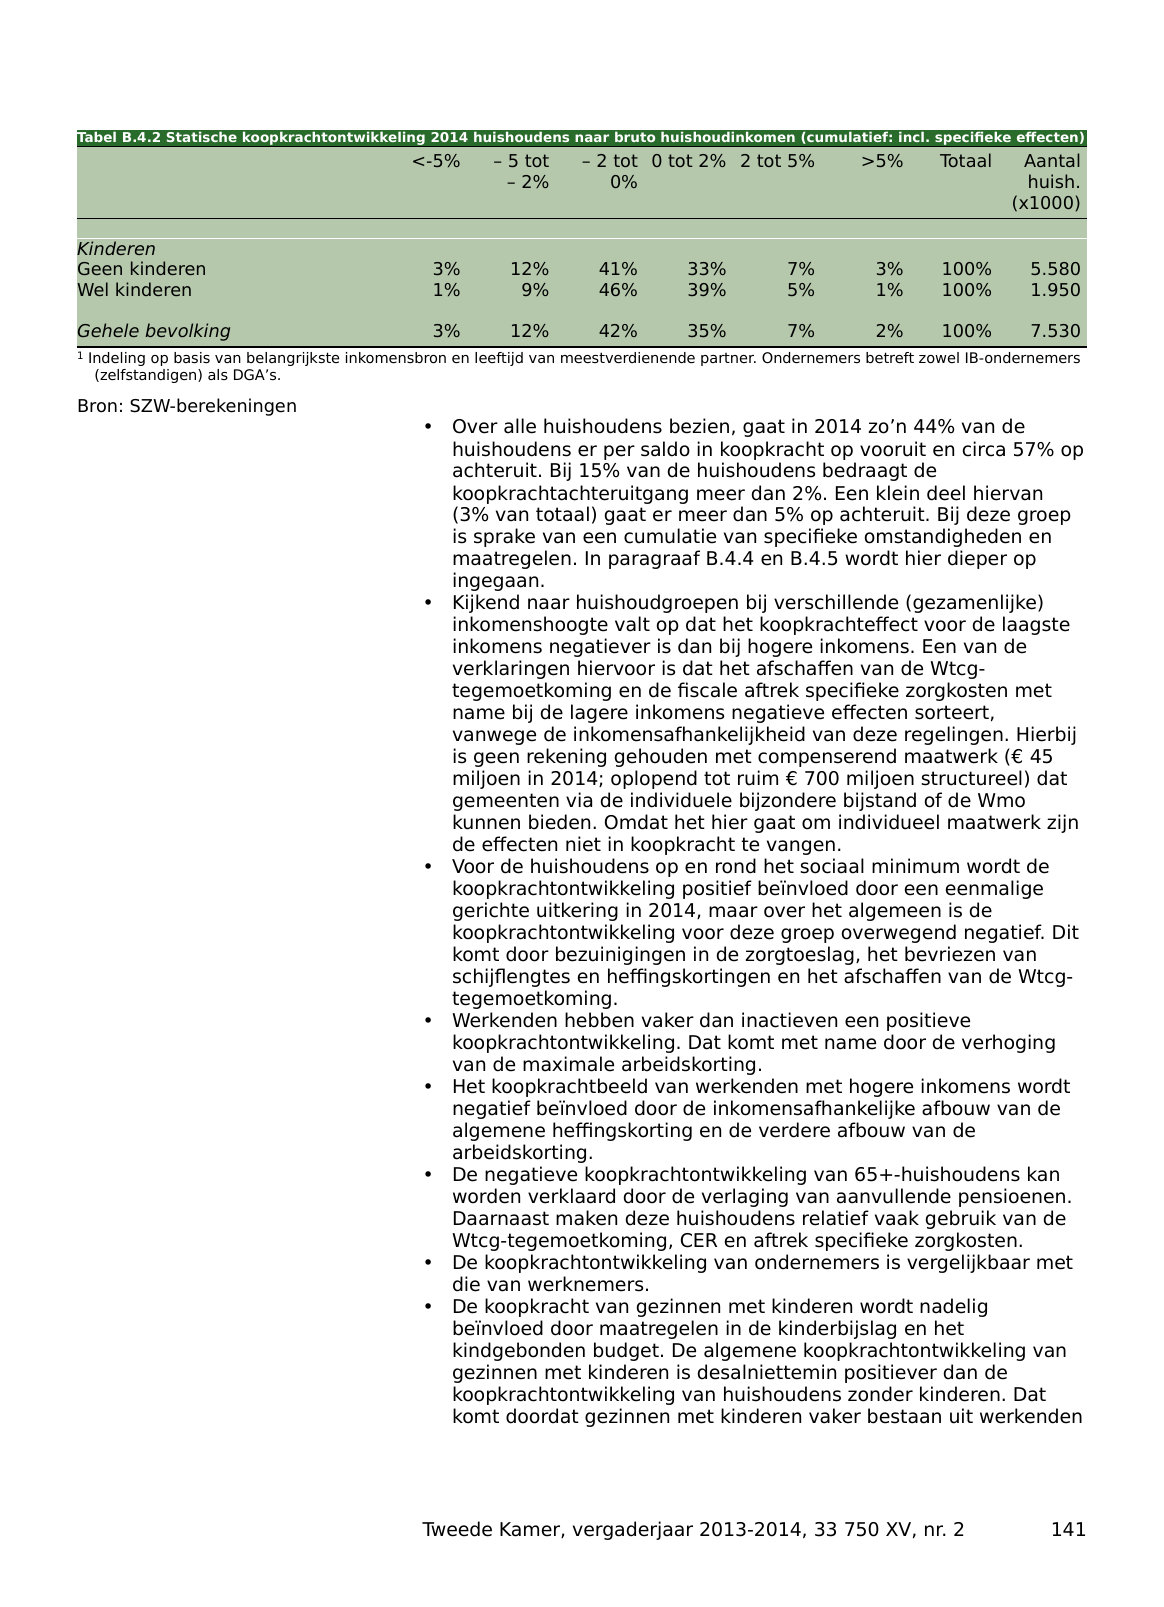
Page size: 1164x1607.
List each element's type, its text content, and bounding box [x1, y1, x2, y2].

table_cell Totaal [909, 147, 998, 218]
table_cell [998, 219, 1087, 238]
table_cell [555, 300, 644, 321]
table_cell 35% [644, 321, 732, 346]
text • De koopkracht van gezinnen met kinderen wordt nadelig beïnvloed door maatregelen in de kinderbijslag en het kindgebonden budget. De algemene koopkrachtontwikkeling van gezinnen met kinderen is desalniettemin positiever dan de koopkrachtontwikkeling van huishoudens zonder kinderen. Dat komt doordat gezinnen met kinderen vaker bestaan uit werkenden [422, 1296, 1087, 1427]
table_cell <-5% [378, 147, 466, 218]
table_cell [821, 300, 909, 321]
table_cell [998, 239, 1087, 259]
table_cell [909, 300, 998, 321]
table_cell [378, 239, 466, 259]
text • De koopkrachtontwikkeling van ondernemers is vergelijkbaar met die van werknemers. [422, 1252, 1087, 1296]
table_cell 1.950 [998, 280, 1087, 300]
table_cell 12% [466, 259, 555, 280]
text • De negatieve koopkrachtontwikkeling van 65+-huishoudens kan worden verklaard door de verlaging van aanvullende pensioenen. Daarnaast maken deze huishoudens relatief vaak gebruik van de Wtcg-tegemoetkoming, CER en aftrek specifieke zorgkosten. [422, 1164, 1087, 1252]
table_cell [466, 219, 555, 238]
table_cell 3% [378, 321, 466, 346]
table_cell Wel kinderen [77, 280, 378, 300]
table_cell 1% [821, 280, 909, 300]
table_cell 1% [378, 280, 466, 300]
table_cell [77, 300, 378, 321]
table_cell [77, 219, 378, 238]
table_cell 39% [644, 280, 732, 300]
table_cell 100% [909, 259, 998, 280]
text • Kijkend naar huishoudgroepen bij verschillende (gezamenlijke) inkomenshoogte valt op dat het koopkrachteffect voor de laagste inkomens negatiever is dan bij hogere inkomens. Een van de verklaringen hiervoor is dat het afschaffen van de Wtcg-tegemoetkoming en de fiscale aftrek specifieke zorgkosten met name bij de lagere inkomens negatieve effecten sorteert, vanwege de inkomensafhankelijkheid van deze regelingen. Hierbij is geen rekening gehouden met compenserend maatwerk (€ 45 miljoen in 2014; oplopend tot ruim € 700 miljoen structureel) dat gemeenten via de individuele bijzondere bijstand of de Wmo kunnen bieden. Omdat het hier gaat om individueel maatwerk zijn de effecten niet in koopkracht te vangen. [422, 592, 1087, 856]
text • Werkenden hebben vaker dan inactieven een positieve koopkrachtontwikkeling. Dat komt met name door de verhoging van de maximale arbeidskorting. [422, 1010, 1087, 1076]
table_cell 5% [732, 280, 821, 300]
table_cell [644, 219, 732, 238]
table_cell [998, 300, 1087, 321]
table_cell 7% [732, 321, 821, 346]
table_cell 5.580 [998, 259, 1087, 280]
table_cell [555, 239, 644, 259]
table_cell 46% [555, 280, 644, 300]
table_cell Kinderen [77, 239, 378, 259]
table_cell 7.530 [998, 321, 1087, 346]
table_cell [732, 239, 821, 259]
table_cell 2 tot 5% [732, 147, 821, 218]
table_cell [732, 219, 821, 238]
table_cell [909, 239, 998, 259]
table_cell [466, 300, 555, 321]
table_cell 0 tot 2% [644, 147, 732, 218]
table_cell 42% [555, 321, 644, 346]
table_cell 9% [466, 280, 555, 300]
table_cell 3% [821, 259, 909, 280]
table_cell [821, 239, 909, 259]
table_cell [555, 219, 644, 238]
table_cell – 5 tot – 2% [466, 147, 555, 218]
table_cell [378, 219, 466, 238]
table_cell 41% [555, 259, 644, 280]
text • Over alle huishoudens bezien, gaat in 2014 zo’n 44% van de huishoudens er per saldo in koopkracht op vooruit en circa 57% op achteruit. Bij 15% van de huishoudens bedraagt de koopkrachtachteruitgang meer dan 2%. Een klein deel hiervan (3% van totaal) gaat er meer dan 5% op achteruit. Bij deze groep is sprake van een cumulatie van specifieke omstandigheden en maatregelen. In paragraaf B.4.4 en B.4.5 wordt hier dieper op ingegaan. [422, 416, 1087, 592]
table_header Tabel B.4.2 Statische koopkrachtontwikkeling 2014 huishoudens naar bruto huishoudinkomen (cumulatief: incl. specifieke effecten) [77, 130, 1087, 146]
table_cell Aantal huish. (x1000) [998, 147, 1087, 218]
table_cell [466, 239, 555, 259]
table_cell 3% [378, 259, 466, 280]
table_cell [77, 147, 378, 218]
table_cell [732, 300, 821, 321]
table_cell 12% [466, 321, 555, 346]
table_cell >5% [821, 147, 909, 218]
table_cell [821, 219, 909, 238]
table_cell 100% [909, 280, 998, 300]
table_cell 7% [732, 259, 821, 280]
table_cell Gehele bevolking [77, 321, 378, 346]
table_cell [909, 219, 998, 238]
table_cell Geen kinderen [77, 259, 378, 280]
table_cell 33% [644, 259, 732, 280]
table_cell [378, 300, 466, 321]
table_cell 100% [909, 321, 998, 346]
text • Het koopkrachtbeeld van werkenden met hogere inkomens wordt negatief beïnvloed door de inkomensafhankelijke afbouw van de algemene heffingskorting en de verdere afbouw van de arbeidskorting. [422, 1076, 1087, 1164]
table_cell – 2 tot 0% [555, 147, 644, 218]
table_cell 1 Indeling op basis van belangrijkste inkomensbron en leeftijd van meestverdienende partner. Ondernemers betreft zowel IB-ondernemers (zelfstandigen) als DGA’s. Bron: SZW-berekeningen [77, 348, 1087, 416]
text • Voor de huishoudens op en rond het sociaal minimum wordt de koopkrachtontwikkeling positief beïnvloed door een eenmalige gerichte uitkering in 2014, maar over het algemeen is de koopkrachtontwikkeling voor deze groep overwegend negatief. Dit komt door bezuinigingen in de zorgtoeslag, het bevriezen van schijflengtes en heffingskortingen en het afschaffen van de Wtcg-tegemoetkoming. [422, 856, 1087, 1010]
table_cell 2% [821, 321, 909, 346]
table_cell [644, 239, 732, 259]
table_cell [644, 300, 732, 321]
